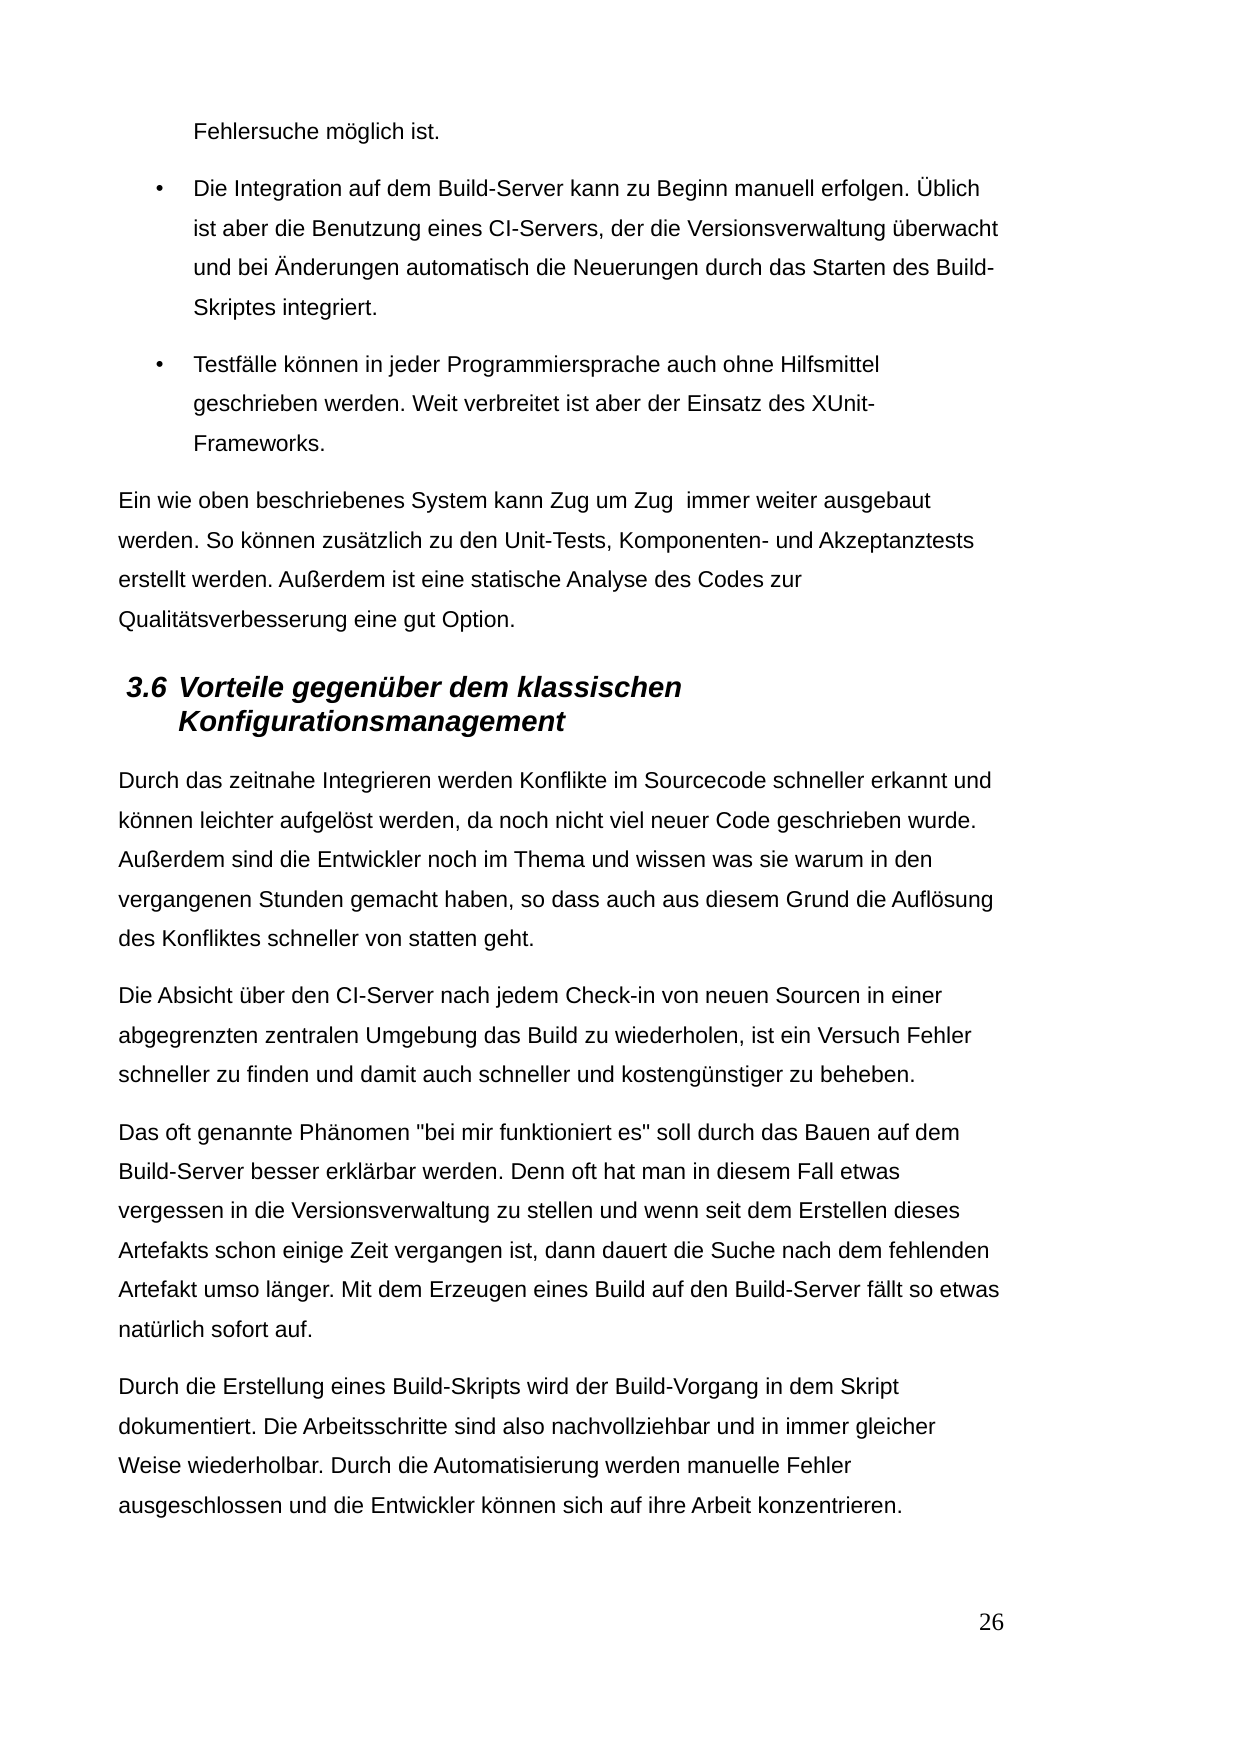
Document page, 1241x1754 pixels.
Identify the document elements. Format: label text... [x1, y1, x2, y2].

list Testfälle können in jeder Programmiersprache auch ohne Hilfsmittel geschrieben werden. Weit verbreitet ist aber der Einsatz des XUnit-Frameworks. [156, 351, 1004, 456]
text Die Absicht über den CI-Server nach jedem Check-in von neuen Sourcen in einer abgegrenzten zentralen Umgebung das Build zu wiederholen, ist ein Versuch Fehler schneller zu finden und damit auch schneller und kostengünstiger zu beheben. [118, 982, 1004, 1088]
text Durch die Erstellung eines Build-Skripts wird der Build-Vorgang in dem Skript dokumentiert. Die Arbeitsschritte sind also nachvollziehbar und in immer gleicher Weise wiederholbar. Durch die Automatisierung werden manuelle Fehler ausgeschlossen und die Entwickler können sich auf ihre Arbeit konzentrieren. [118, 1373, 1004, 1518]
text Das oft genannte Phänomen "bei mir funktioniert es" soll durch das Bauen auf dem Build-Server besser erklärbar werden. Denn oft hat man in diesem Fall etwas vergessen in die Versionsverwaltung zu stellen und wenn seit dem Erstellen dieses Artefakts schon einige Zeit vergangen ist, dann dauert die Suche nach dem fehlenden Artefakt umso länger. Mit dem Erzeugen eines Build auf den Build-Server fällt so etwas natürlich sofort auf. [118, 1118, 1004, 1342]
text Durch das zeitnahe Integrieren werden Konflikte im Sourcecode schneller erkannt und können leichter aufgelöst werden, da noch nicht viel neuer Code geschrieben wurde. Außerdem sind die Entwickler noch im Thema und wissen was sie warum in den vergangenen Stunden gemacht haben, so dass auch aus diesem Grund die Auflösung des Konfliktes schneller von statten geht. [118, 767, 1004, 952]
list Fehlersuche möglich ist. [156, 118, 1004, 144]
text Ein wie oben beschriebenes System kann Zug um Zug immer weiter ausgebaut werden. So können zusätzlich zu den Unit-Tests, Komponenten- und Akzeptanztests erstellt werden. Außerdem ist eine statische Analyse des Codes zur Qualitätsverbesserung eine gut Option. [118, 487, 1004, 632]
list Die Integration auf dem Build-Server kann zu Beginn manuell erfolgen. Üblich ist aber die Benutzung eines CI-Servers, der die Versionsverwaltung überwacht und bei Änderungen automatisch die Neuerungen durch das Starten des Build-Skriptes integriert. [156, 175, 1004, 320]
subtitle Vorteile gegenüber dem klassischen Konfigurationsmanagement [118, 670, 1004, 737]
